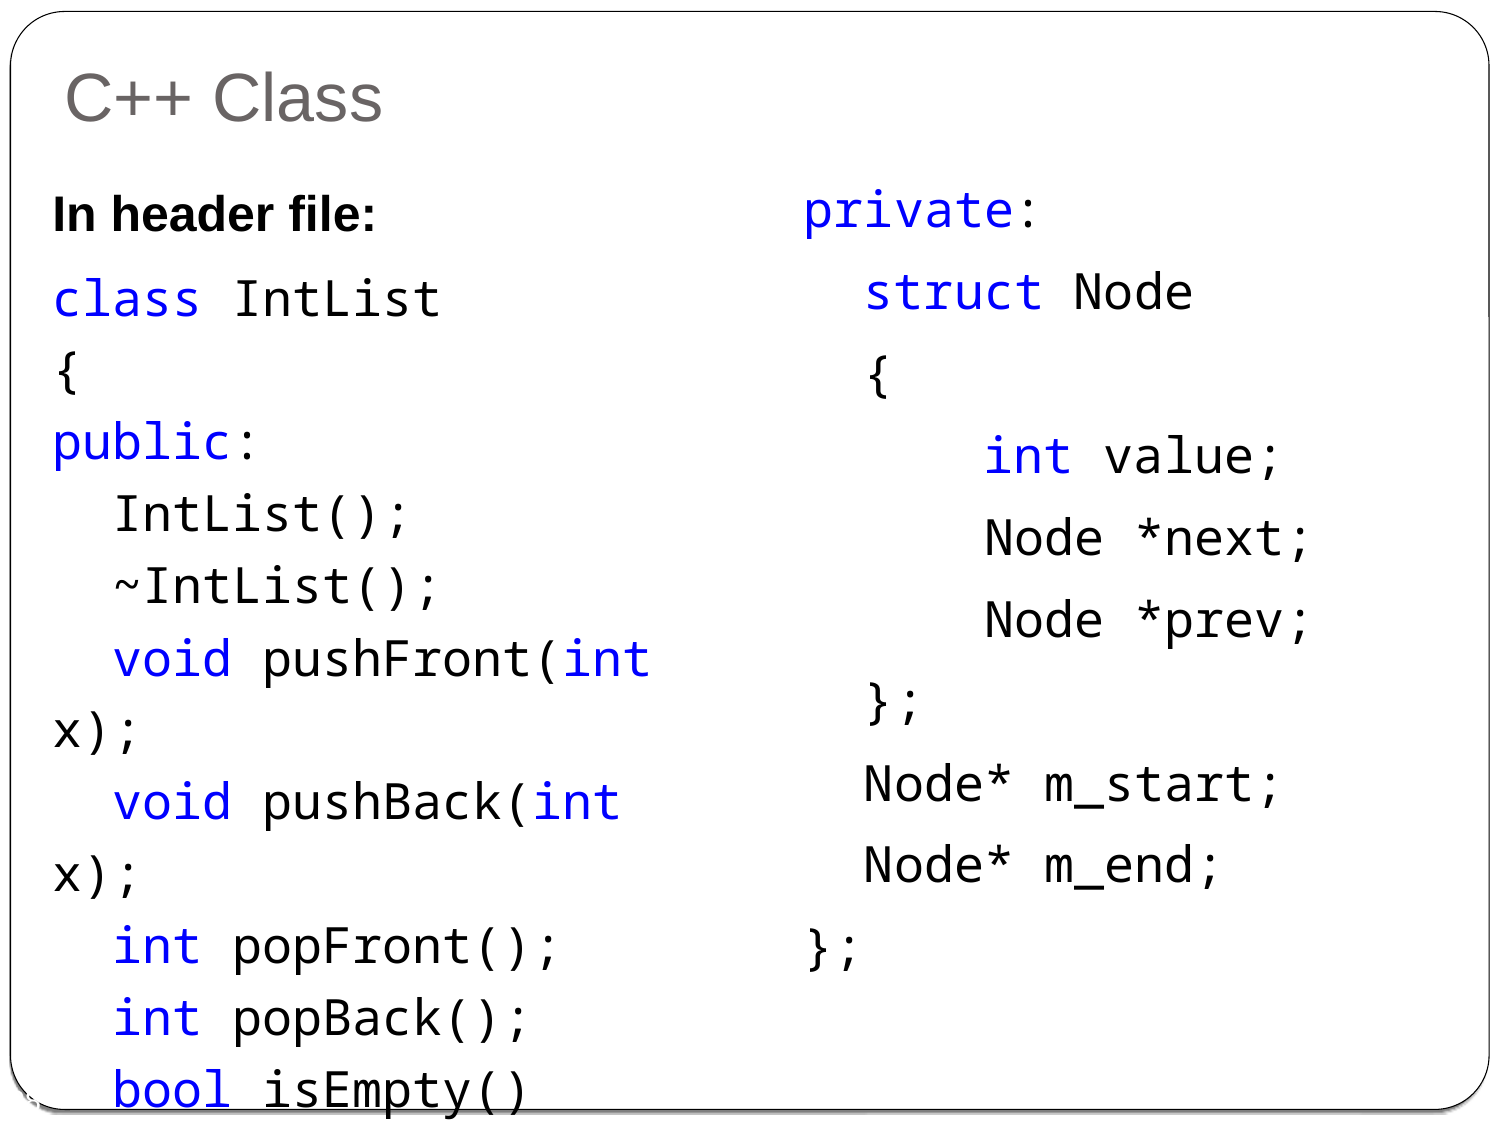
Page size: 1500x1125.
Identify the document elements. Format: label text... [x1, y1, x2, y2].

list In header file: class IntList { public: IntList(); ~IntList(); void pushFront(int x); void pushBack(int x); int popFront(); int popBack(); bool isEmpty() const; [37, 162, 751, 1088]
title C++ Class [50, 45, 1450, 150]
text_box private: struct Node { int value; Node *next; Node *prev; }; Node* m_start; Node* m_end; }; [789, 153, 1441, 1066]
slide_number [0, 1074, 50, 1125]
